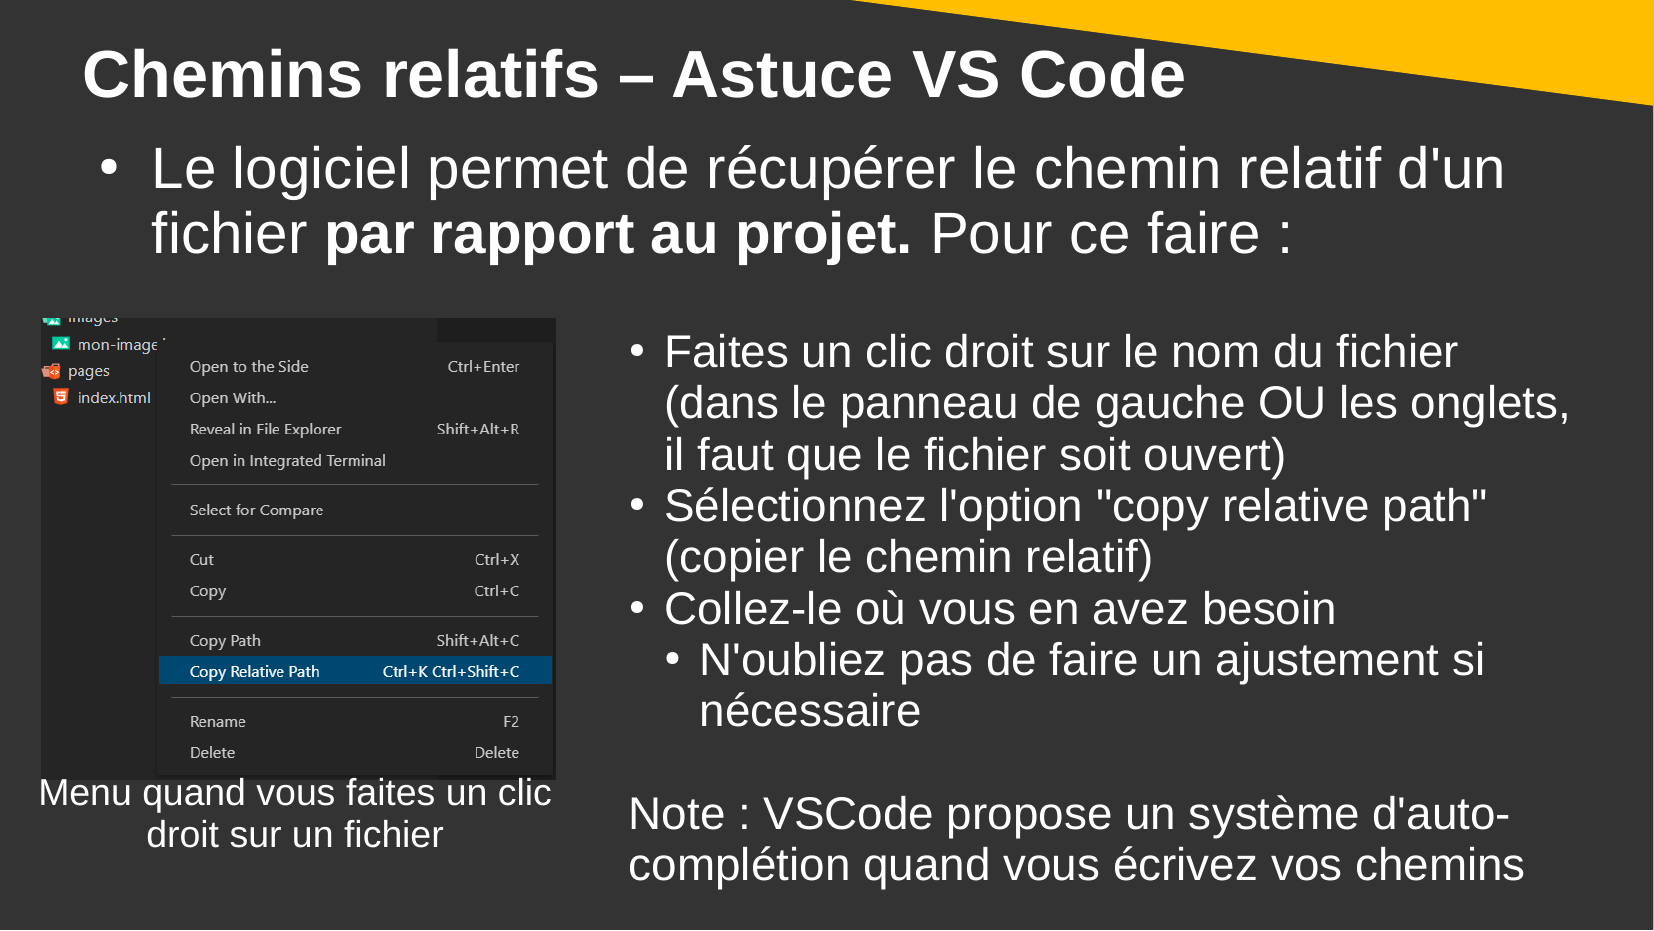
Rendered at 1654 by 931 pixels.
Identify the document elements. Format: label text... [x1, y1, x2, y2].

picture [41, 318, 556, 771]
list Le logiciel permet de récupérer le chemin relatif d'un fichier par rapport au projet. Pour ce faire : [81, 135, 1546, 381]
text_box Faites un clic droit sur le nom du fichier (dans le panneau de gauche OU les onglets, il faut que le fichier soit ouvert) Sélectionnez l'option "copy relative path" (copier le chemin relatif) Collez-le où vous en avez besoin N'oubliez pas de faire un ajustement si nécessaire Note : VSCode propose un système d'auto-complétion quand vous écrivez vos chemins [614, 318, 1595, 898]
title Chemins relatifs – Astuce VS Code [82, 37, 1217, 135]
title Menu quand vous faites un clic droit sur un fichier [23, 771, 567, 856]
text_box [850, 0, 1654, 106]
